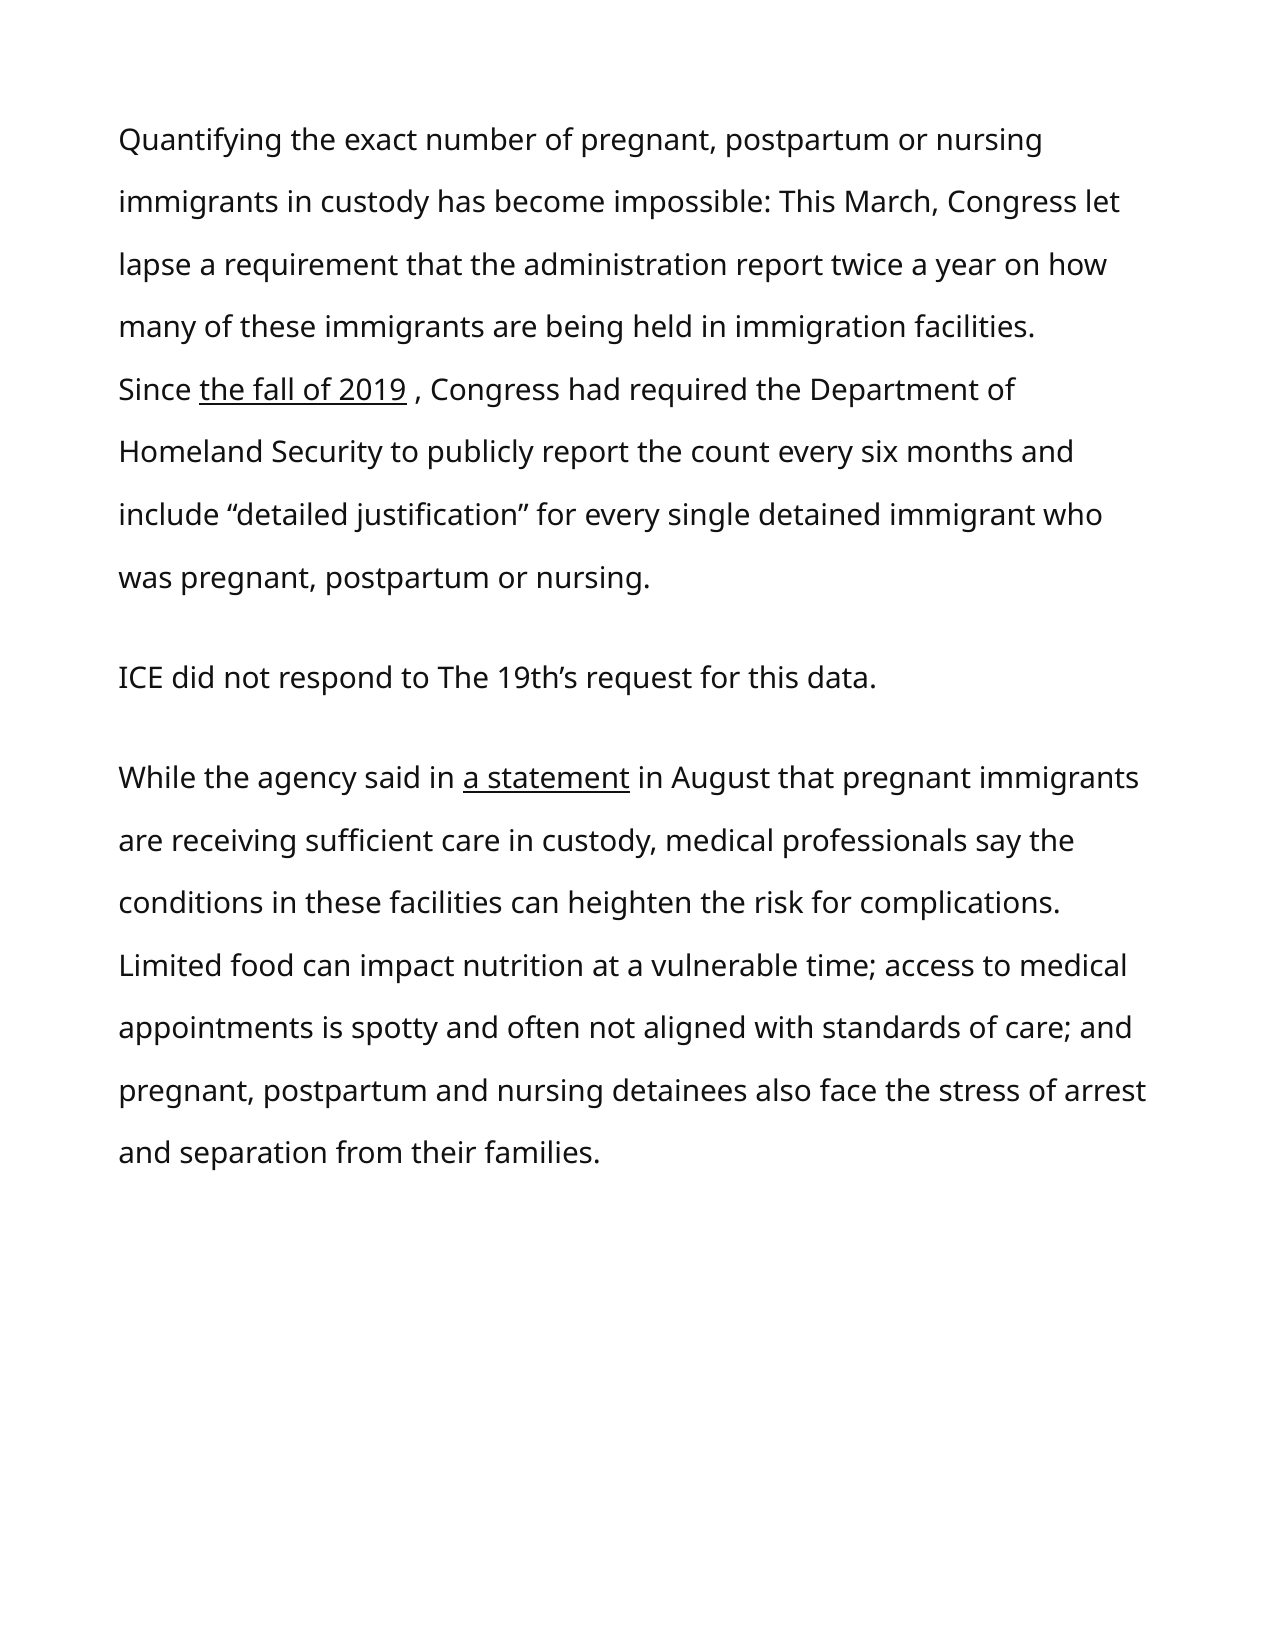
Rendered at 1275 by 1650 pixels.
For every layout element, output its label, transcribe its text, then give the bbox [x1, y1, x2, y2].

text While the agency said in a statement in August that pregnant immigrants are receiving sufficient care in custody, medical professionals say the conditions in these facilities can heighten the risk for complications. Limited food can impact nutrition at a vulnerable time; access to medical appointments is spotty and often not aligned with standards of care; and pregnant, postpartum and nursing detainees also face the stress of arrest and separation from their families. [118, 757, 1157, 1173]
text ICE did not respond to The 19th’s request for this data. [118, 656, 1157, 697]
text Quantifying the exact number of pregnant, postpartum or nursing immigrants in custody has become impossible: This March, Congress let lapse a requirement that the administration report twice a year on how many of these immigrants are being held in immigration facilities. Since the fall of 2019 , Congress had required the Department of Homeland Security to publicly report the count every six months and include “detailed justification” for every single detained immigrant who was pregnant, postpartum or nursing. [118, 118, 1157, 597]
